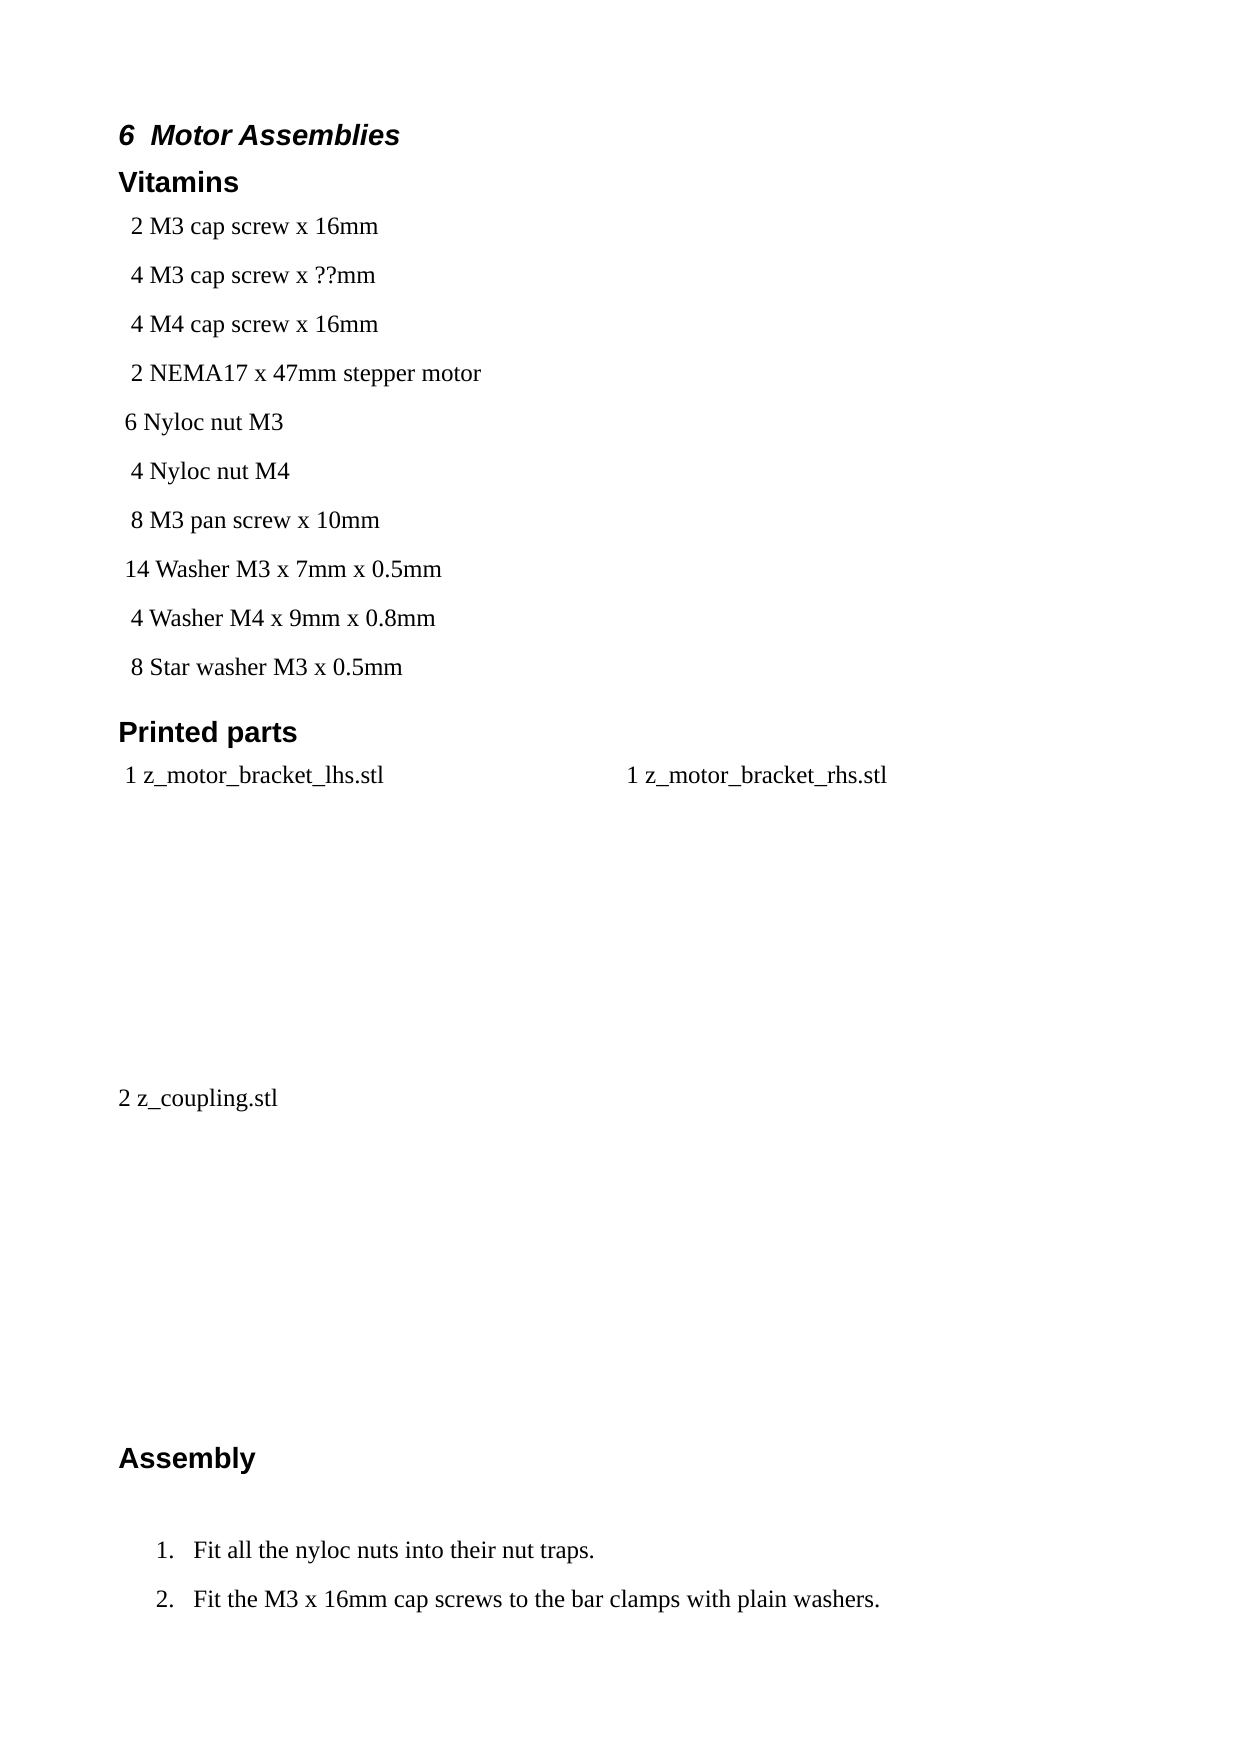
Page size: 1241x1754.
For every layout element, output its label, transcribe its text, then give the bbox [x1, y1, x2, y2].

text 4 Nyloc nut M4 [118, 456, 1122, 485]
text 2 M3 cap screw x 16mm [118, 211, 1122, 239]
text 14 Washer M3 x 7mm x 0.5mm [118, 554, 1122, 583]
text 2 NEMA17 x 47mm stepper motor [118, 358, 1122, 387]
subtitle 6 Motor Assemblies [118, 118, 1122, 152]
subtitle Vitamins [118, 165, 1122, 199]
table_header 1 z_motor_bracket_rhs.stl [620, 760, 1122, 1083]
subtitle Printed parts [118, 715, 1122, 748]
text 8 M3 pan screw x 10mm [118, 505, 1122, 534]
list Fit the M3 x 16mm cap screws to the bar clamps with plain washers. [156, 1584, 1122, 1613]
text 8 Star washer M3 x 0.5mm [118, 652, 1122, 681]
table_cell [620, 1083, 1122, 1378]
text 4 Washer M4 x 9mm x 0.8mm [118, 603, 1122, 632]
table_header 1 z_motor_bracket_lhs.stl [118, 760, 620, 1083]
text 4 M4 cap screw x 16mm [118, 309, 1122, 338]
subtitle Assembly [118, 1441, 1122, 1474]
list Fit all the nyloc nuts into their nut traps. [156, 1535, 1122, 1564]
text 4 M3 cap screw x ??mm [118, 260, 1122, 288]
table_cell 2 z_coupling.stl [118, 1083, 620, 1378]
text 6 Nyloc nut M3 [118, 407, 1122, 436]
